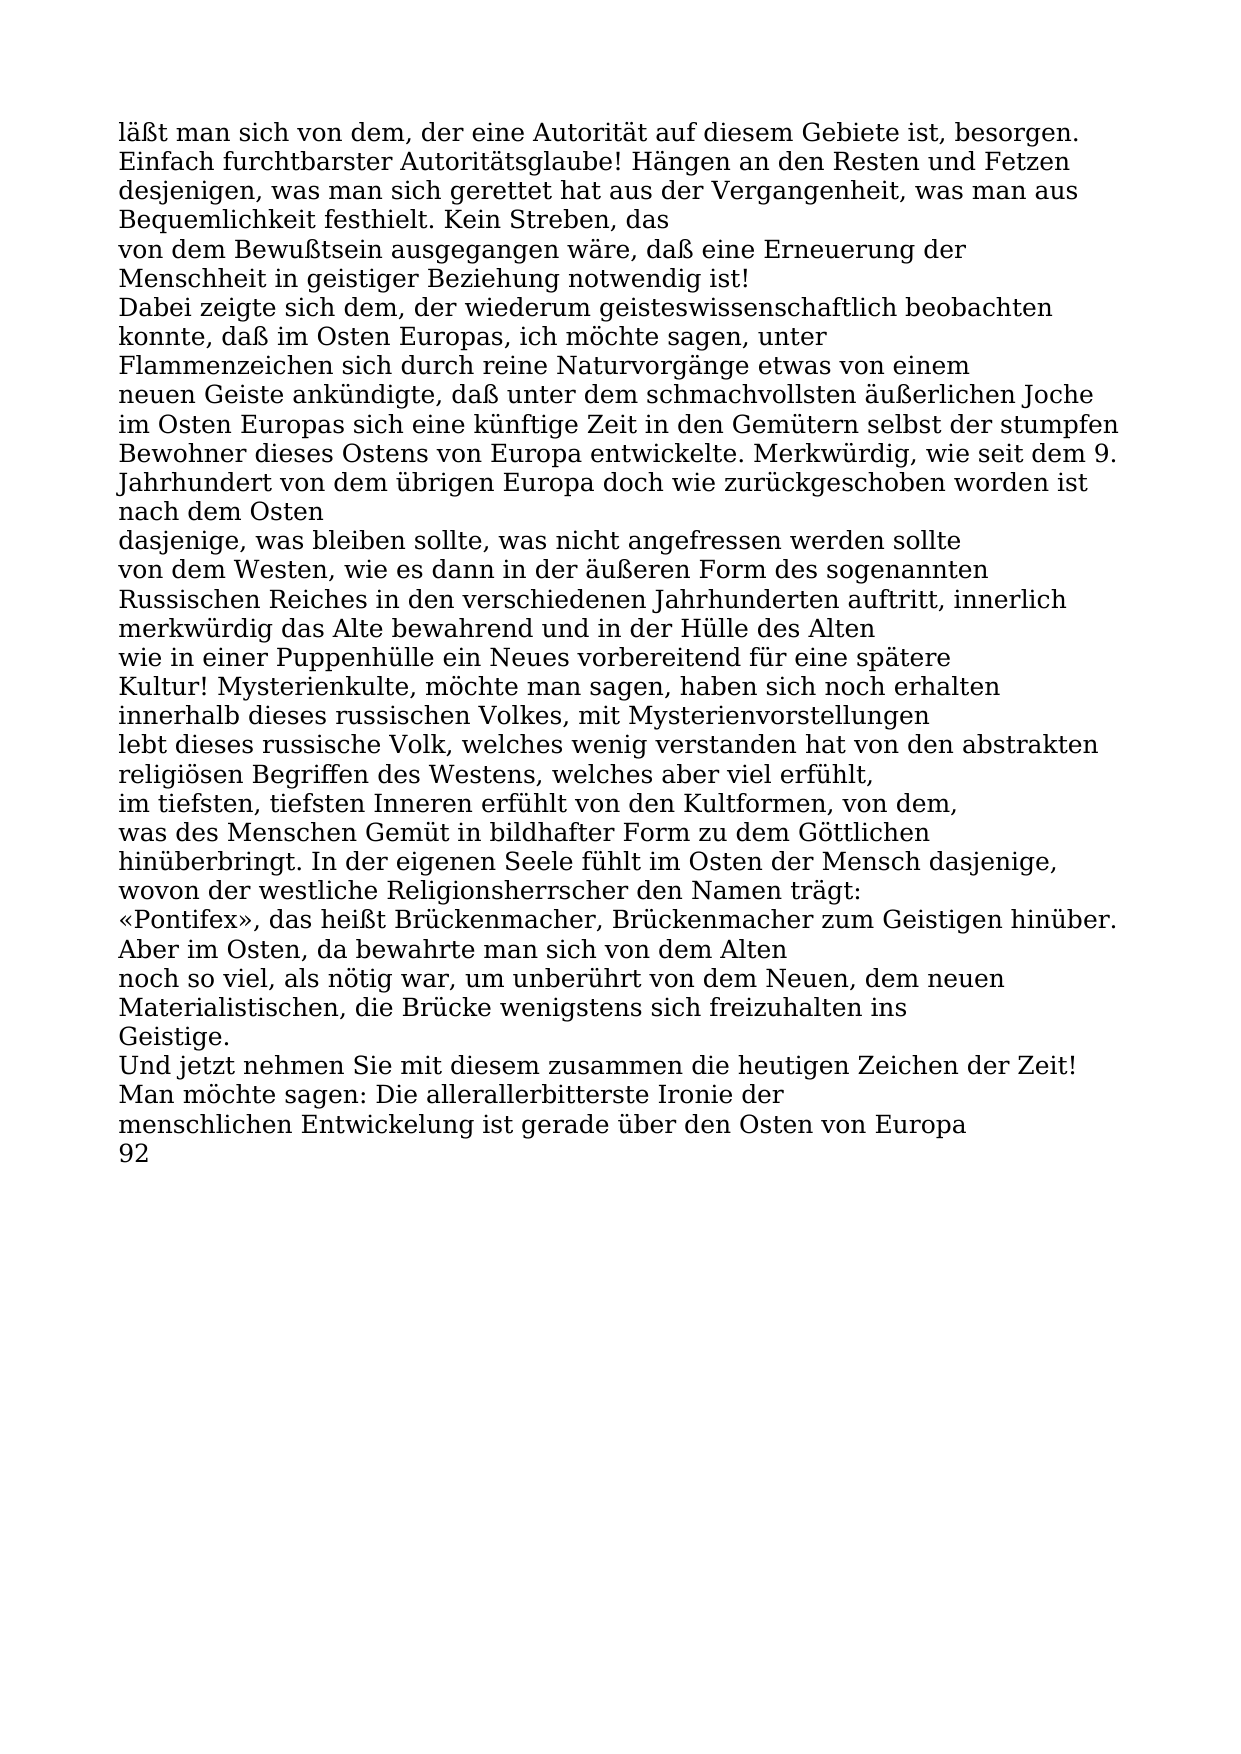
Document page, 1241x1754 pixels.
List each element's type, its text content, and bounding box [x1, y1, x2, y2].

text Kultur! Mysterienkulte, möchte man sagen, haben sich noch erhalten innerhalb dieses russischen Volkes, mit Mysterienvorstellungen [118, 672, 1122, 731]
text Geistige. [118, 1022, 1122, 1051]
text Flammenzeichen sich durch reine Naturvorgänge etwas von einem [118, 351, 1122, 381]
text lebt dieses russische Volk, welches wenig verstanden hat von den abstrakten religiösen Begriffen des Westens, welches aber viel erfühlt, [118, 731, 1122, 789]
text 92 [118, 1139, 1122, 1168]
text von dem Westen, wie es dann in der äußeren Form des sogenannten [118, 556, 1122, 585]
text was des Menschen Gemüt in bildhafter Form zu dem Göttlichen [118, 818, 1122, 847]
text Und jetzt nehmen Sie mit diesem zusammen die heutigen Zeichen der Zeit! Man möchte sagen: Die allerallerbitterste Ironie der [118, 1051, 1122, 1110]
text «Pontifex», das heißt Brückenmacher, Brückenmacher zum Geistigen hinüber. Aber im Osten, da bewahrte man sich von dem Alten [118, 906, 1122, 964]
text Dabei zeigte sich dem, der wiederum geisteswissenschaftlich beobachten konnte, daß im Osten Europas, ich möchte sagen, unter [118, 293, 1122, 351]
text noch so viel, als nötig war, um unberührt von dem Neuen, dem neuen Materialistischen, die Brücke wenigstens sich freizuhalten ins [118, 964, 1122, 1022]
text Russischen Reiches in den verschiedenen Jahrhunderten auftritt, innerlich merkwürdig das Alte bewahrend und in der Hülle des Alten [118, 585, 1122, 643]
text von dem Bewußtsein ausgegangen wäre, daß eine Erneuerung der [118, 235, 1122, 264]
text dasjenige, was bleiben sollte, was nicht angefressen werden sollte [118, 526, 1122, 556]
text läßt man sich von dem, der eine Autorität auf diesem Gebiete ist, besorgen. Einfach furchtbarster Autoritätsglaube! Hängen an den Resten und Fetzen desjenigen, was man sich gerettet hat aus der Vergangenheit, was man aus Bequemlichkeit festhielt. Kein Streben, das [118, 118, 1122, 235]
text im tiefsten, tiefsten Inneren erfühlt von den Kultformen, von dem, [118, 789, 1122, 818]
text wie in einer Puppenhülle ein Neues vorbereitend für eine spätere [118, 643, 1122, 672]
text hinüberbringt. In der eigenen Seele fühlt im Osten der Mensch dasjenige, wovon der westliche Religionsherrscher den Namen trägt: [118, 847, 1122, 906]
text Menschheit in geistiger Beziehung notwendig ist! [118, 264, 1122, 293]
text menschlichen Entwickelung ist gerade über den Osten von Europa [118, 1110, 1122, 1139]
text neuen Geiste ankündigte, daß unter dem schmachvollsten äußerlichen Joche im Osten Europas sich eine künftige Zeit in den Gemütern selbst der stumpfen Bewohner dieses Ostens von Europa entwickelte. Merkwürdig, wie seit dem 9. Jahrhundert von dem übrigen Europa doch wie zurückgeschoben worden ist nach dem Osten [118, 381, 1122, 526]
